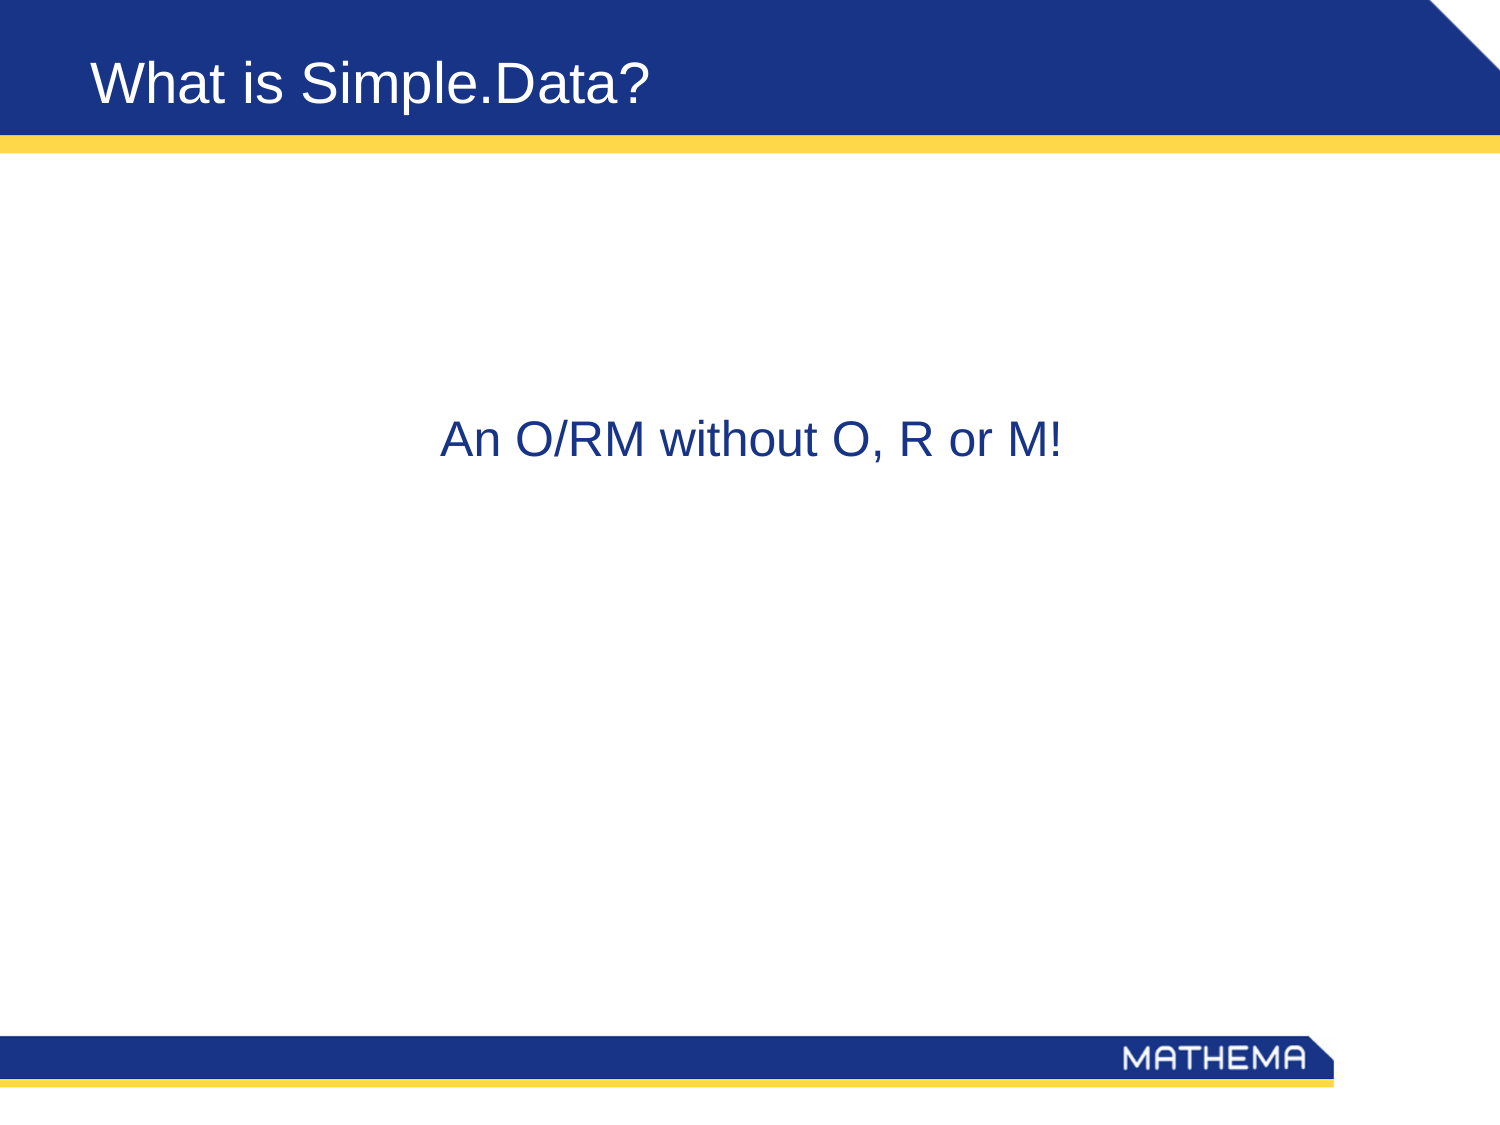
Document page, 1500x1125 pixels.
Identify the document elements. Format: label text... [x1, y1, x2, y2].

list An O/RM without O, R or M! [47, 220, 1398, 963]
picture [0, 0, 1500, 1125]
title What is Simple.Data? [75, 0, 1426, 174]
